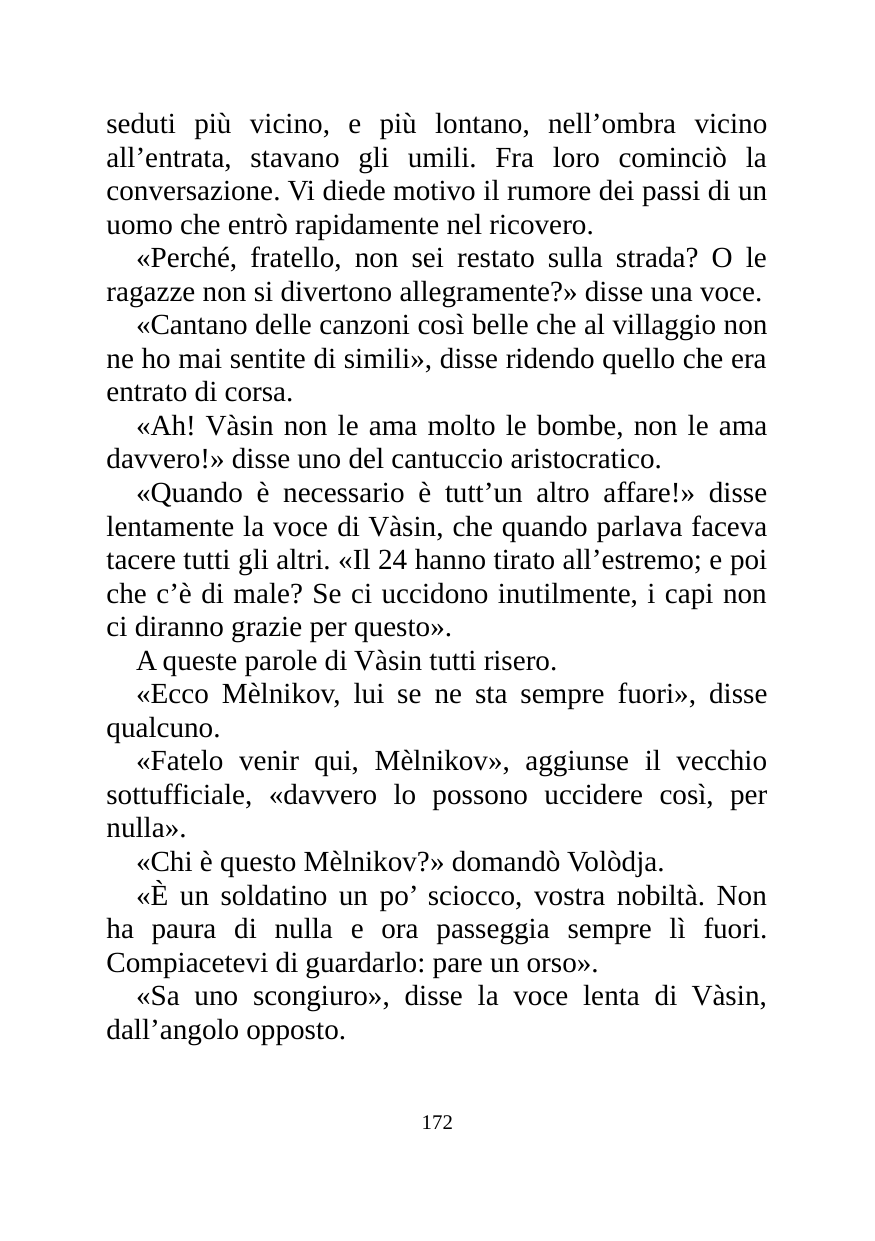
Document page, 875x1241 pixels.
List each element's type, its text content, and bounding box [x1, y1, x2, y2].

text A queste parole di Vàsin tutti risero. [106, 643, 768, 676]
text «Chi è questo Mèlnikov?» domandò Volòdja. [106, 844, 768, 878]
text seduti più vicino, e più lontano, nell’ombra vicino all’entrata, stavano gli umili. Fra loro cominciò la conversazione. Vi diede motivo il rumore dei passi di un uomo che entrò rapidamente nel ricovero. [106, 106, 768, 240]
text «Quando è necessario è tutt’un altro affare!» disse lentamente la voce di Vàsin, che quando parlava faceva tacere tutti gli altri. «Il 24 hanno tirato all’estremo; e poi che c’è di male? Se ci uccidono inutilmente, i capi non ci diranno grazie per questo». [106, 475, 768, 643]
text «Ecco Mèlnikov, lui se ne sta sempre fuori», disse qualcuno. [106, 676, 768, 743]
text «Sa uno scongiuro», disse la voce lenta di Vàsin, dall’angolo opposto. [106, 978, 768, 1045]
text «Cantano delle canzoni così belle che al villaggio non ne ho mai sentite di simili», disse ridendo quello che era entrato di corsa. [106, 307, 768, 408]
text «È un soldatino un po’ sciocco, vostra nobiltà. Non ha paura di nulla e ora passeggia sempre lì fuori. Compiacetevi di guardarlo: pare un orso». [106, 878, 768, 978]
text «Ah! Vàsin non le ama molto le bombe, non le ama davvero!» disse uno del cantuccio aristocratico. [106, 408, 768, 475]
text «Perché, fratello, non sei restato sulla strada? O le ragazze non si divertono allegramente?» disse una voce. [106, 240, 768, 307]
text «Fatelo venir qui, Mèlnikov», aggiunse il vecchio sottufficiale, «davvero lo possono uccidere così, per nulla». [106, 743, 768, 844]
